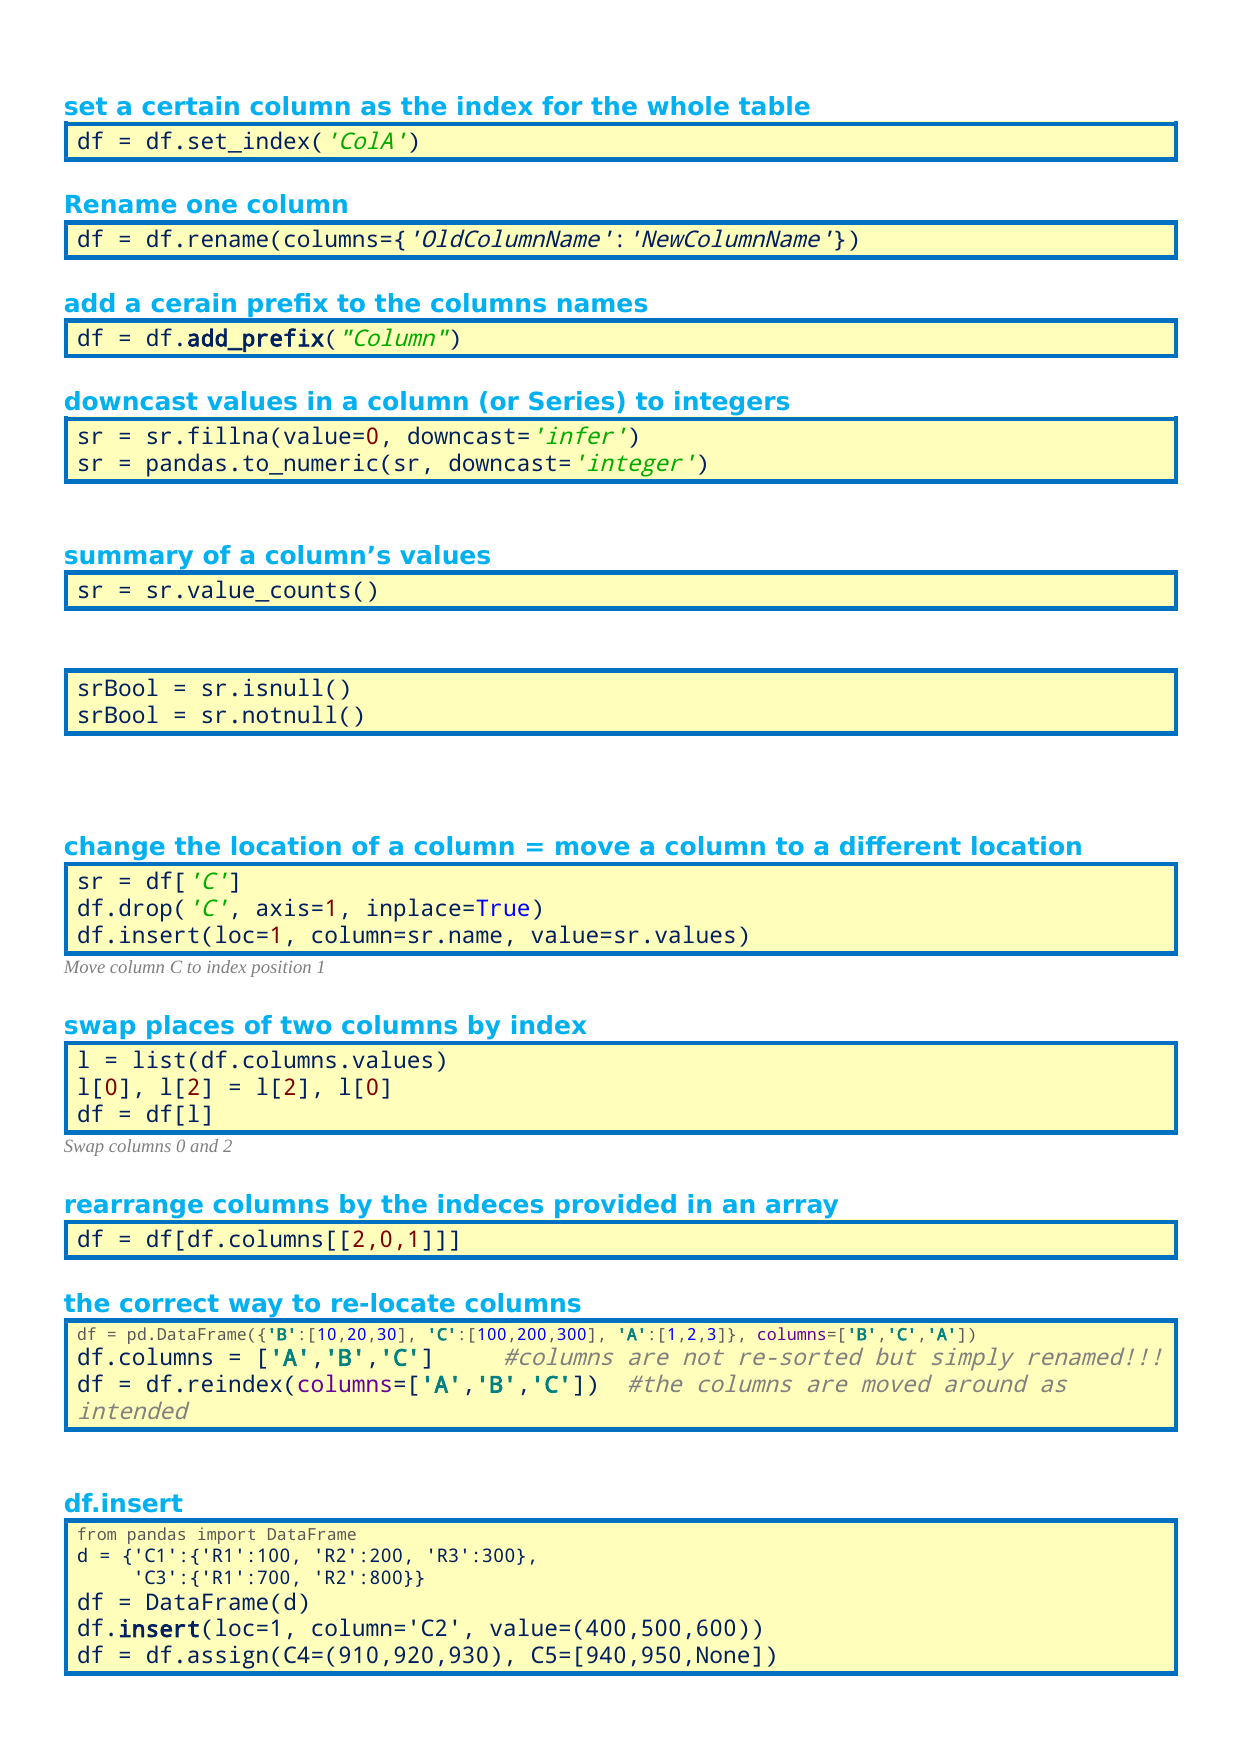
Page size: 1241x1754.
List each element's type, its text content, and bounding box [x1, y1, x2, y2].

title the correct way to re-locate columns [63, 1289, 1178, 1318]
text l = list(df.columns.values) [68, 1045, 1174, 1067]
text df = df.add_prefix("Column") [68, 323, 1174, 354]
text from pandas import DataFrame [68, 1523, 1174, 1538]
title rearrange columns by the indeces provided in an array [63, 1190, 1178, 1219]
text df.drop('C', axis=1, inplace=True) [68, 888, 1174, 915]
title change the location of a column = move a column to a different location [63, 832, 1178, 862]
text sr = pandas.to_numeric(sr, downcast='integer') [68, 443, 1174, 479]
text df.insert(loc=1, column=sr.name, value=sr.values) [68, 915, 1174, 951]
text sr = sr.value_counts() [68, 575, 1174, 606]
text df.columns = ['A','B','C'] #columns are not re-sorted but simply renamed!!! [68, 1337, 1174, 1364]
text sr = df['C'] [68, 866, 1174, 888]
text df = df.rename(columns={'OldColumnName':'NewColumnName'}) [68, 225, 1174, 255]
text sr = sr.fillna(value=0, downcast='infer') [68, 421, 1174, 443]
title summary of a column’s values [63, 541, 1178, 570]
title df.insert [63, 1489, 1178, 1518]
text df = df.set_index('ColA') [68, 126, 1174, 157]
title Rename one column [63, 191, 1178, 220]
text Move column C to index position 1 [63, 956, 1178, 977]
text df = pd.DataFrame({'B':[10,20,30], 'C':[100,200,300], 'A':[1,2,3]}, columns=['B','C','A']) [68, 1323, 1174, 1337]
text df = df[l] [68, 1094, 1174, 1130]
text df = df[df.columns[[2,0,1]]] [68, 1224, 1174, 1255]
title downcast values in a column (or Series) to integers [63, 387, 1178, 416]
text df = DataFrame(d) [68, 1582, 1174, 1609]
text srBool = sr.isnull() [68, 673, 1174, 695]
text df.insert(loc=1, column='C2', value=(400,500,600)) [68, 1609, 1174, 1636]
text df = df.assign(C4=(910,920,930), C5=[940,950,None]) [68, 1636, 1174, 1671]
title set a certain column as the index for the whole table [63, 92, 1178, 121]
title swap places of two columns by index [63, 1011, 1178, 1041]
text d = {'C1':{'R1':100, 'R2':200, 'R3':300}, [68, 1538, 1174, 1560]
text df = df.reindex(columns=['A','B','C']) #the columns are moved around as intended [68, 1364, 1174, 1427]
text Swap columns 0 and 2 [63, 1135, 1178, 1156]
text l[0], l[2] = l[2], l[0] [68, 1067, 1174, 1094]
text 'C3':{'R1':700, 'R2':800}} [68, 1560, 1174, 1582]
title add a cerain prefix to the columns names [63, 289, 1178, 318]
text srBool = sr.notnull() [68, 695, 1174, 731]
